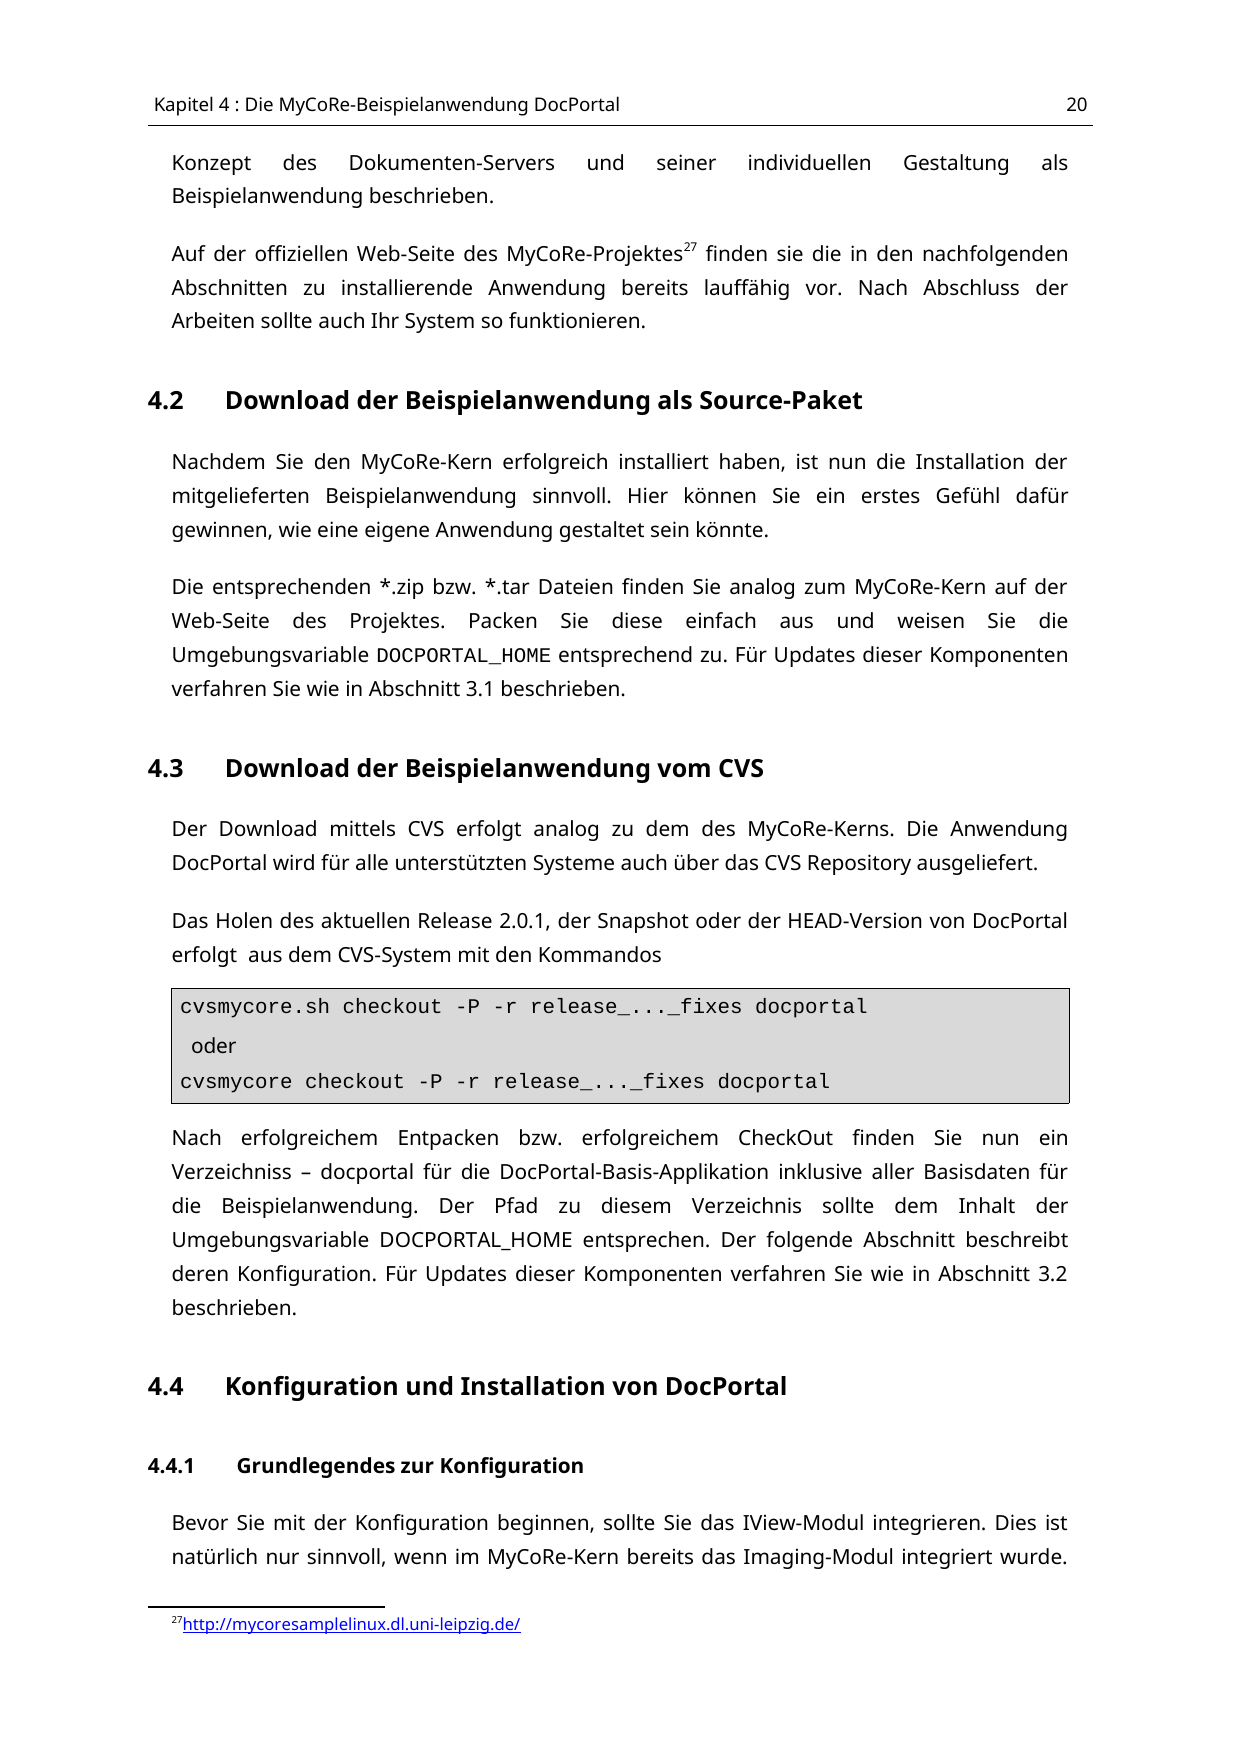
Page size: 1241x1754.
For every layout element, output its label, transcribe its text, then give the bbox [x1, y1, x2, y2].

text Der Download mittels CVS erfolgt analog zu dem des MyCoRe-Kerns. Die Anwendung DocPortal wird für alle unterstützten Systeme auch über das CVS Repository ausgeliefert. [171, 814, 1069, 877]
subtitle Konfiguration und Installation von DocPortal [148, 1369, 1092, 1403]
text Das Holen des aktuellen Release 2.0.1, der Snapshot oder der HEAD-Version von DocPortal erfolgt aus dem CVS-System mit den Kommandos [171, 906, 1069, 968]
text cvsmycore.sh checkout -P -r release_..._fixes docportal [172, 989, 1069, 1020]
subtitle Grundlegendes zur Konfiguration [148, 1451, 1092, 1479]
text Konzept des Dokumenten-Servers und seiner individuellen Gestaltung als Beispielanwendung beschrieben. [171, 148, 1069, 210]
text Bevor Sie mit der Konfiguration beginnen, sollte Sie das IView-Modul integrieren. Dies ist natürlich nur sinnvoll, wenn im MyCoRe-Kern bereits das Imaging-Modul integriert wurde. [171, 1508, 1069, 1570]
text Nach erfolgreichem Entpacken bzw. erfolgreichem CheckOut finden Sie nun ein Verzeichniss – docportal für die DocPortal-Basis-Applikation inklusive aller Basisdaten für die Beispielanwendung. Der Pfad zu diesem Verzeichnis sollte dem Inhalt der Umgebungsvariable DOCPORTAL_HOME entsprechen. Der folgende Abschnitt beschreibt deren Konfiguration. Für Updates dieser Komponenten verfahren Sie wie in Abschnitt 3.2 beschrieben. [171, 1123, 1069, 1321]
text Auf der offiziellen Web-Seite des MyCoRe-Projektes finden sie die in den nachfolgenden Abschnitten zu installierende Anwendung bereits lauffähig vor. Nach Abschluss der Arbeiten sollte auch Ihr System so funktionieren. [171, 239, 1069, 335]
text http://mycoresamplelinux.dl.uni-leipzig.de/ [171, 1613, 1069, 1636]
text Die entsprechenden *.zip bzw. *.tar Dateien finden Sie analog zum MyCoRe-Kern auf der Web-Seite des Projektes. Packen Sie diese einfach aus und weisen Sie die Umgebungsvariable DOCPORTAL_HOME entsprechend zu. Für Updates dieser Komponenten verfahren Sie wie in Abschnitt 3.1 beschrieben. [171, 572, 1069, 702]
text oder [172, 1023, 1069, 1060]
text cvsmycore checkout -P -r release_..._fixes docportal [172, 1063, 1069, 1103]
subtitle Download der Beispielanwendung als Source-Paket [148, 383, 1092, 417]
subtitle Download der Beispielanwendung vom CVS [148, 750, 1092, 784]
text Nachdem Sie den MyCoRe-Kern erfolgreich installiert haben, ist nun die Installation der mitgelieferten Beispielanwendung sinnvoll. Hier können Sie ein erstes Gefühl dafür gewinnen, wie eine eigene Anwendung gestaltet sein könnte. [171, 447, 1069, 543]
